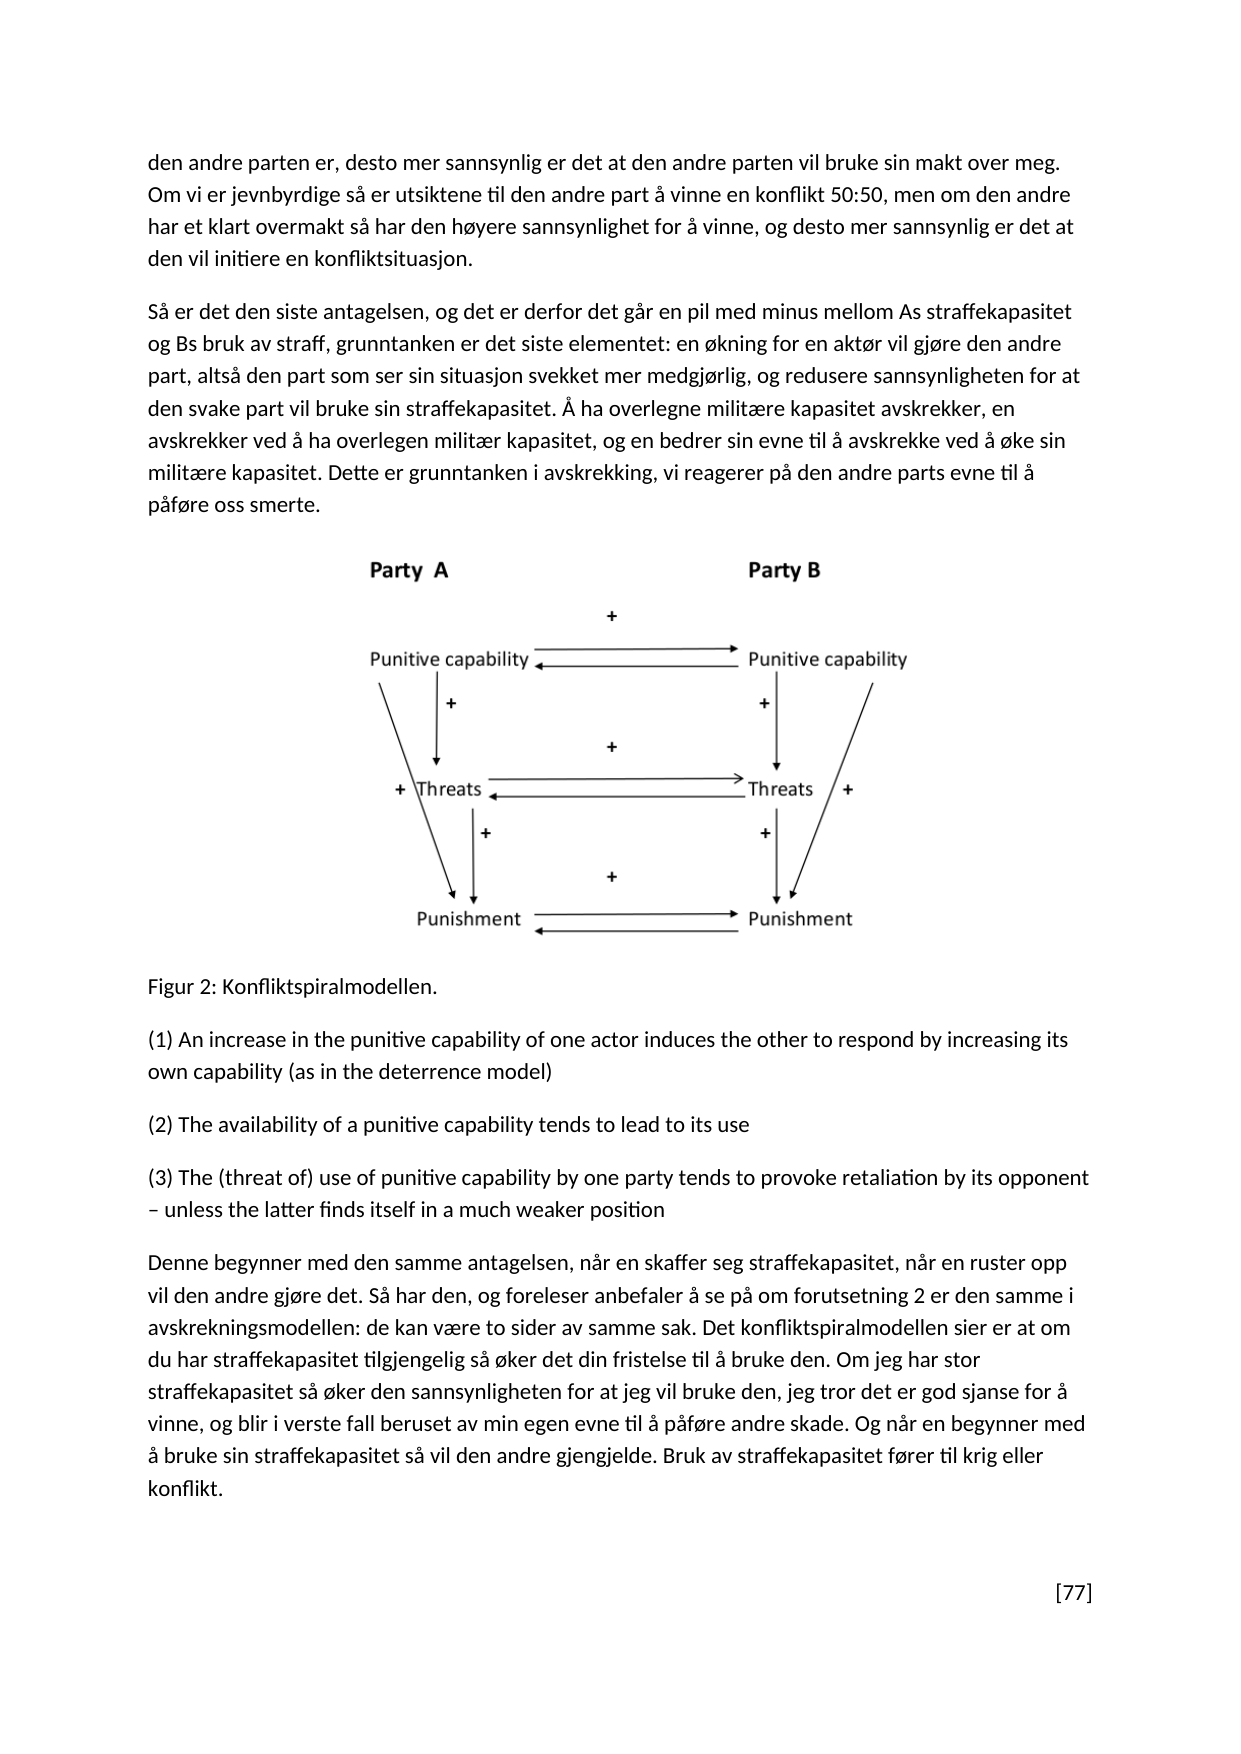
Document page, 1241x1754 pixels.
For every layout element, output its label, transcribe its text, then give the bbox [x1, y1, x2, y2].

picture [333, 547, 920, 968]
text (1) An increase in the punitive capability of one actor induces the other to respond by increasing its own capability (as in the deterrence model) [148, 1025, 1093, 1085]
text (3) The (threat of) use of punitive capability by one party tends to provoke retaliation by its opponent – unless the latter finds itself in a much weaker position [148, 1163, 1093, 1223]
text Figur 2: Konfliktspiralmodellen. [148, 968, 1093, 1000]
text (2) The availability of a punitive capability tends to lead to its use [148, 1110, 1093, 1138]
text den andre parten er, desto mer sannsynlig er det at den andre parten vil bruke sin makt over meg. Om vi er jevnbyrdige så er utsiktene til den andre part å vinne en konflikt 50:50, men om den andre har et klart overmakt så har den høyere sannsynlighet for å vinne, og desto mer sannsynlig er det at den vil initiere en konfliktsituasjon. [148, 148, 1093, 272]
text Denne begynner med den samme antagelsen, når en skaffer seg straffekapasitet, når en ruster opp vil den andre gjøre det. Så har den, og foreleser anbefaler å se på om forutsetning 2 er den samme i avskrekningsmodellen: de kan være to sider av samme sak. Det konfliktspiralmodellen sier er at om du har straffekapasitet tilgjengelig så øker det din fristelse til å bruke den. Om jeg har stor straffekapasitet så øker den sannsynligheten for at jeg vil bruke den, jeg tror det er god sjanse for å vinne, og blir i verste fall beruset av min egen evne til å påføre andre skade. Og når en begynner med å bruke sin straffekapasitet så vil den andre gjengjelde. Bruk av straffekapasitet fører til krig eller konflikt. [148, 1248, 1093, 1502]
text Så er det den siste antagelsen, og det er derfor det går en pil med minus mellom As straffekapasitet og Bs bruk av straff, grunntanken er det siste elementet: en økning for en aktør vil gjøre den andre part, altså den part som ser sin situasjon svekket mer medgjørlig, og redusere sannsynligheten for at den svake part vil bruke sin straffekapasitet. Å ha overlegne militære kapasitet avskrekker, en avskrekker ved å ha overlegen militær kapasitet, og en bedrer sin evne til å avskrekke ved å øke sin militære kapasitet. Dette er grunntanken i avskrekking, vi reagerer på den andre parts evne til å påføre oss smerte. [148, 297, 1093, 518]
